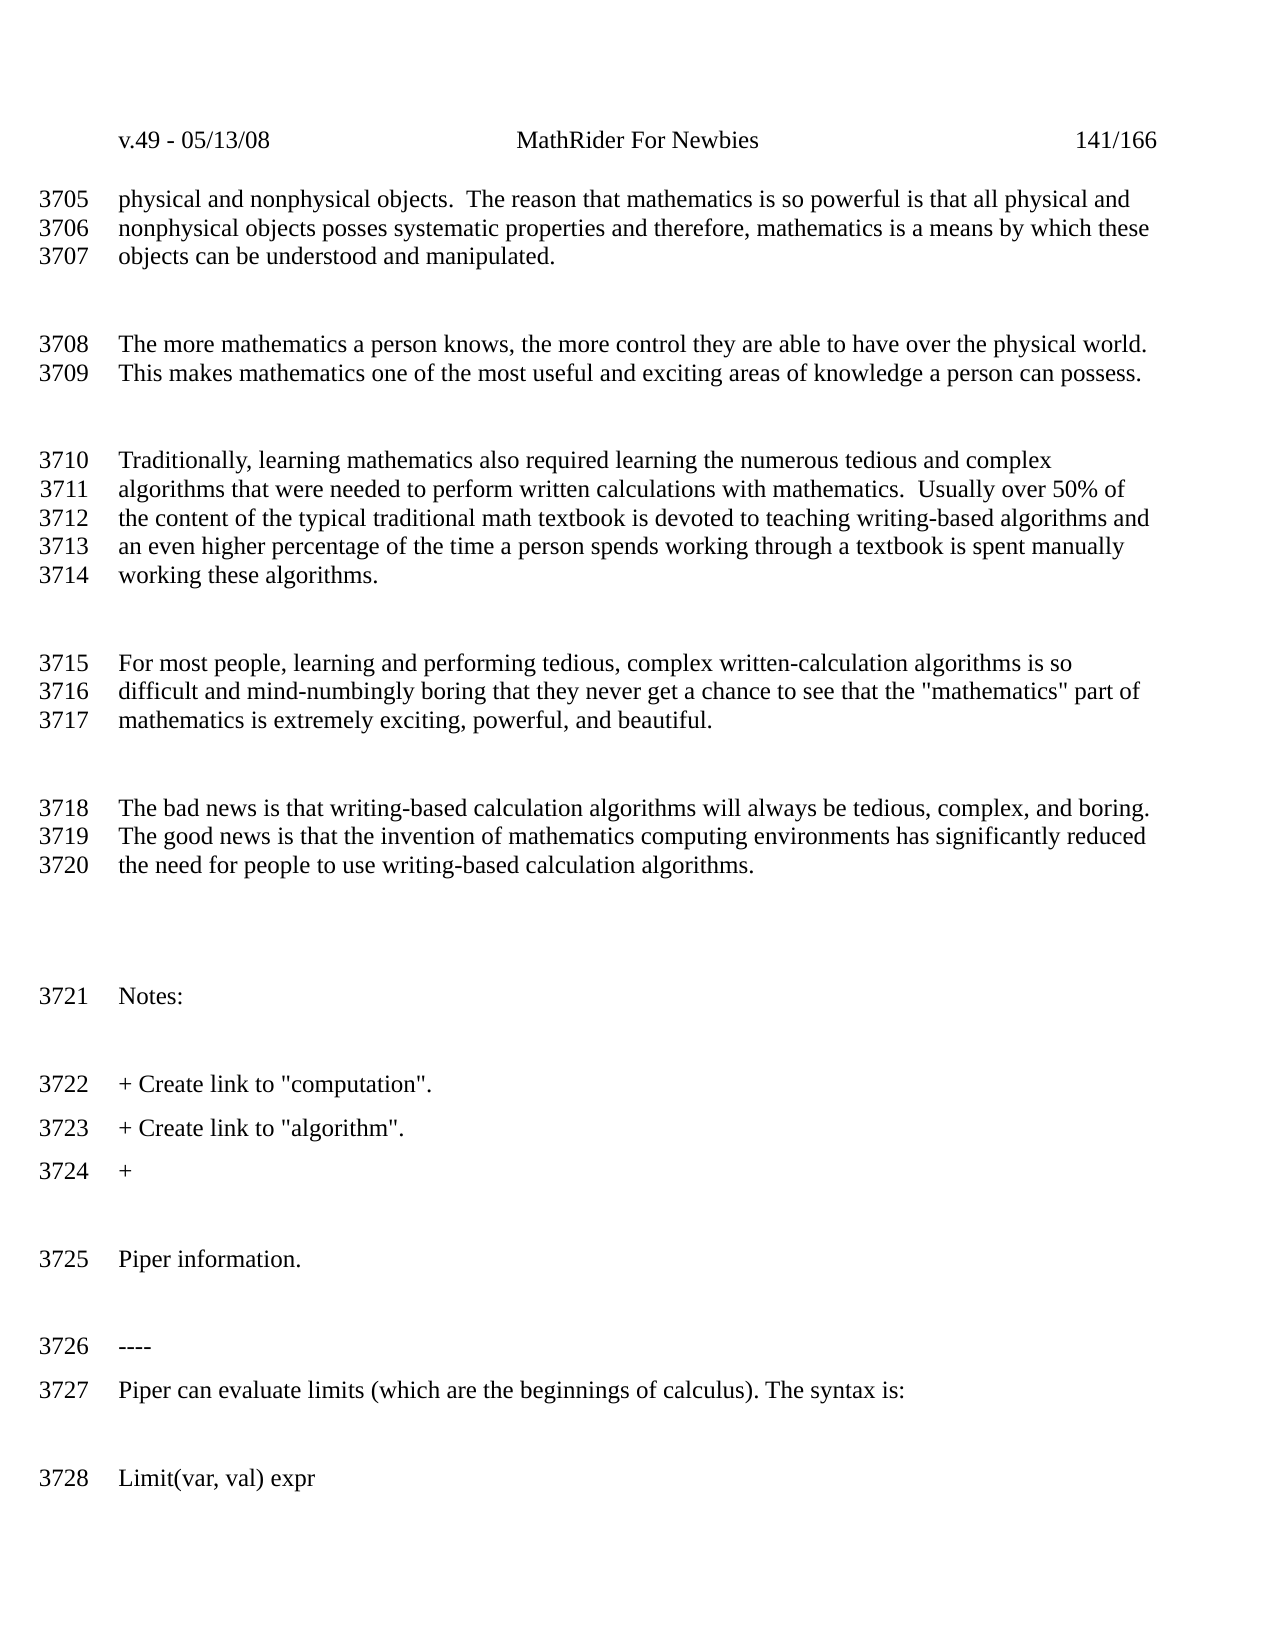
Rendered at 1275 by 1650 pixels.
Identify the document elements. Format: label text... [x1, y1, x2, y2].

text ---- [118, 1331, 1157, 1360]
text Piper can evaluate limits (which are the beginnings of calculus). The syntax is: [118, 1375, 1157, 1404]
text Notes: [118, 981, 1157, 1010]
text Limit(var, val) expr [118, 1463, 1157, 1491]
text For most people, learning and performing tedious, complex written-calculation algorithms is so difficult and mind-numbingly boring that they never get a chance to see that the "mathematics" part of mathematics is extremely exciting, powerful, and beautiful. [118, 648, 1157, 734]
text + Create link to "algorithm". [118, 1113, 1157, 1141]
text physical and nonphysical objects. The reason that mathematics is so powerful is that all physical and nonphysical objects posses systematic properties and therefore, mathematics is a means by which these objects can be understood and manipulated. [118, 184, 1157, 270]
text Piper information. [118, 1244, 1157, 1273]
text The bad news is that writing-based calculation algorithms will always be tedious, complex, and boring. The good news is that the invention of mathematics computing environments has significantly reduced the need for people to use writing-based calculation algorithms. [118, 793, 1157, 879]
text Traditionally, learning mathematics also required learning the numerous tedious and complex algorithms that were needed to perform written calculations with mathematics. Usually over 50% of the content of the typical traditional math textbook is devoted to teaching writing-based algorithms and an even higher percentage of the time a person spends working through a textbook is spent manually working these algorithms. [118, 445, 1157, 589]
text The more mathematics a person knows, the more control they are able to have over the physical world. This makes mathematics one of the most useful and exciting areas of knowledge a person can possess. [118, 329, 1157, 386]
text + [118, 1156, 1157, 1185]
text + Create link to "computation". [118, 1069, 1157, 1098]
